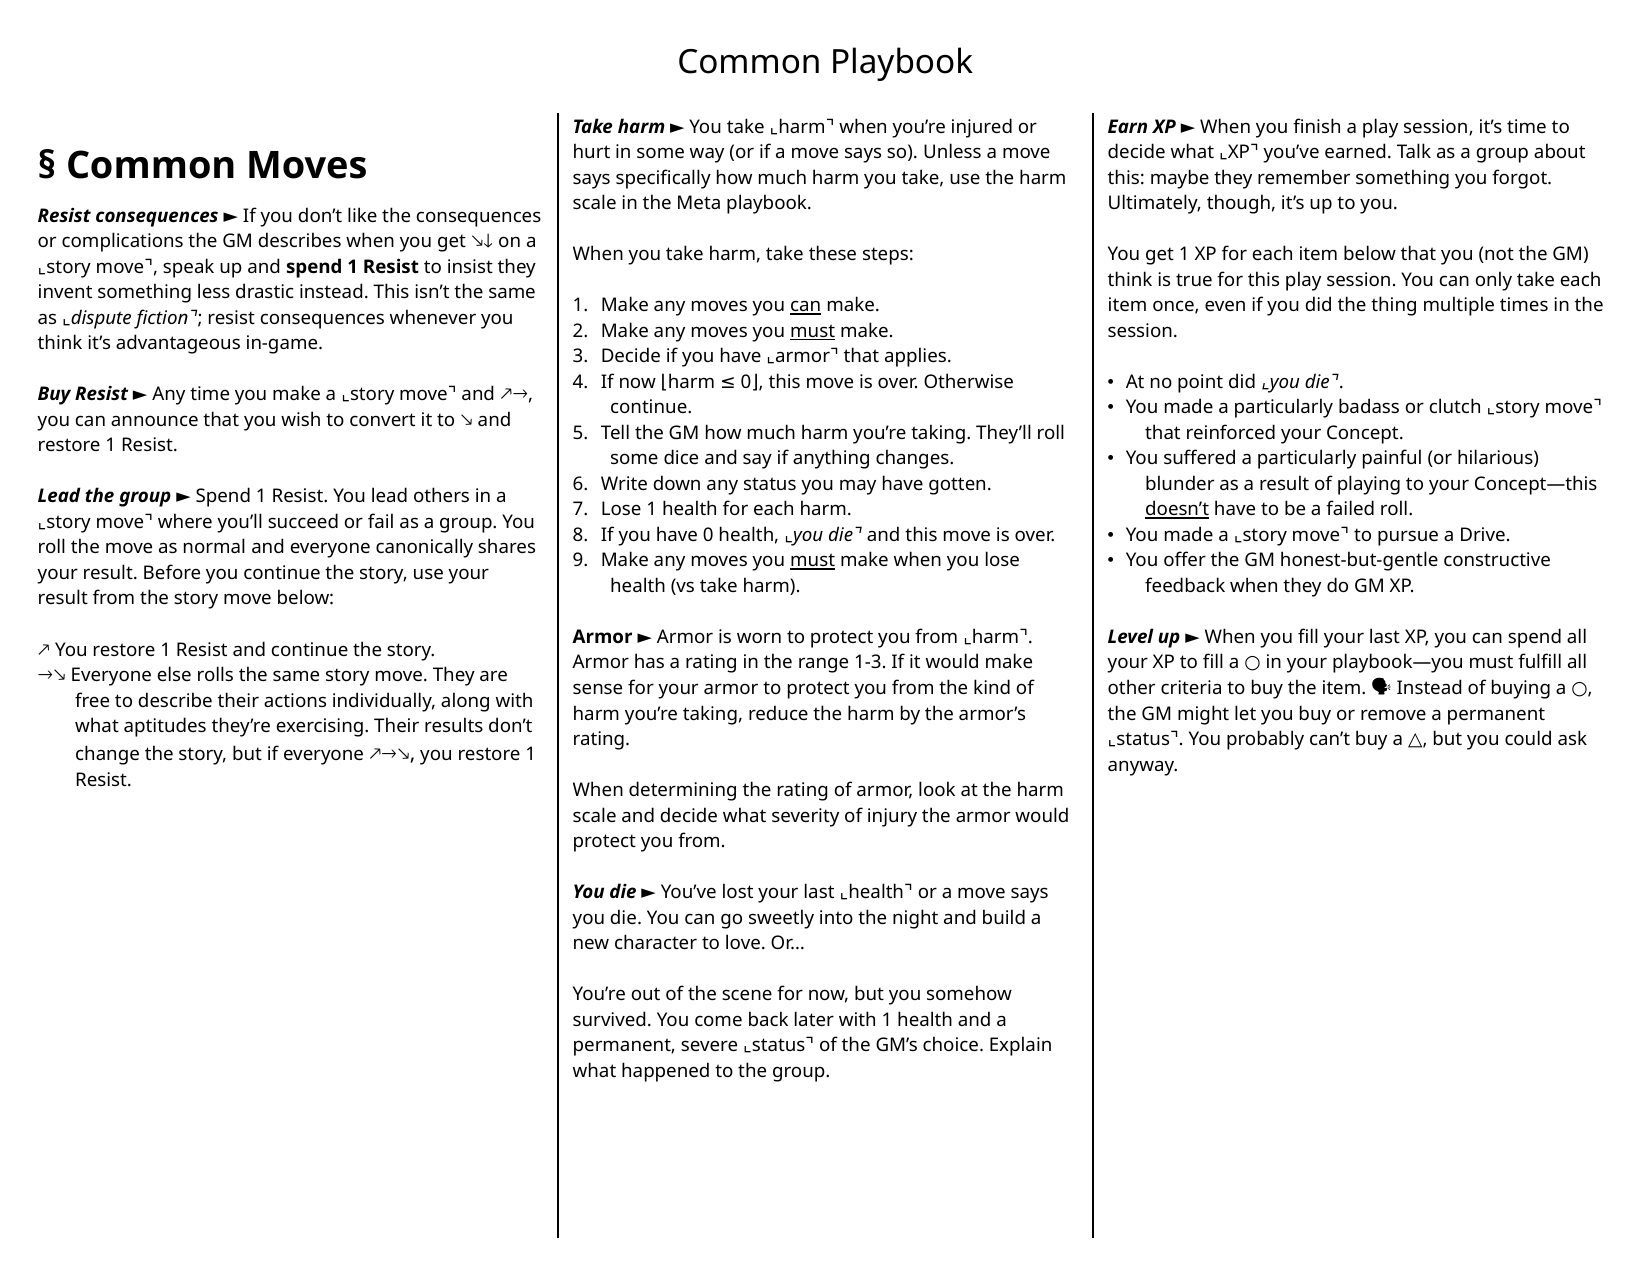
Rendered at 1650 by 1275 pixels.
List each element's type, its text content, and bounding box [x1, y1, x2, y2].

text You get 1 XP for each item below that you (not the GM) think is true for this play session. You can only take each item once, even if you did the thing multiple times in the session. [1107, 241, 1612, 343]
list Make any moves you must make when you lose health (vs take harm). [572, 547, 1077, 598]
list Write down any status you may have gotten. [572, 470, 1077, 496]
list Decide if you have ⌞armor⌝ that applies. [572, 343, 1077, 368]
list If now ⌊harm ≤ 0⌋, this move is over. Otherwise continue. [572, 368, 1077, 419]
text When you take harm, take these steps: [572, 241, 1077, 266]
text 🡕 You restore 1 Resist and continue the story. [37, 636, 542, 661]
text You die ► You’ve lost your last ⌞health⌝ or a move says you die. You can go sweetly into the night and build a new character to love. Or… [572, 878, 1077, 955]
text Armor ► Armor is worn to protect you from ⌞harm⌝. Armor has a rating in the range 1-3. If it would make sense for your armor to protect you from the kind of harm you’re taking, reduce the harm by the armor’s rating. [572, 623, 1077, 751]
list If you have 0 health, ⌞you die⌝ and this move is over. [572, 521, 1077, 547]
list Tell the GM how much harm you’re taking. They’ll roll some dice and say if anything changes. [572, 419, 1077, 470]
list Make any moves you can make. [572, 292, 1077, 317]
list At no point did ⌞you die⌝. [1107, 368, 1612, 394]
list Make any moves you must make. [572, 317, 1077, 343]
text Earn XP ► When you finish a play session, it’s time to decide what ⌞XP⌝ you’ve earned. Talk as a group about this: maybe they remember something you forgot. Ultimately, though, it’s up to you. [1107, 113, 1612, 215]
list You offer the GM honest-but-gentle constructive feedback when they do GM XP. [1107, 547, 1612, 598]
list You suffered a particularly painful (or hilarious) blunder as a result of playing to your Concept—this doesn’t have to be a failed roll. [1107, 445, 1612, 521]
text Take harm ► You take ⌞harm⌝ when you’re injured or hurt in some way (or if a move says so). Unless a move says specifically how much harm you take, use the harm scale in the Meta playbook. [572, 113, 1077, 215]
list Lose 1 health for each harm. [572, 496, 1077, 521]
text When determining the rating of armor, look at the harm scale and decide what severity of injury the armor would protect you from. [572, 776, 1077, 853]
text Buy Resist ► Any time you make a ⌞story move⌝ and 🡕🡒, you can announce that you wish to convert it to 🡖 and restore 1 Resist. [37, 381, 542, 457]
text 🡒🡖 Everyone else rolls the same story move. They are free to describe their actions individually, along with what aptitudes they’re exercising. Their results don’t change the story, but if everyone 🡕🡒🡖, you restore 1 Resist. [37, 661, 542, 792]
text Resist consequences ► If you don’t like the consequences or complications the GM describes when you get 🡖🡓 on a ⌞story move⌝, speak up and spend 1 Resist to insist they invent something less drastic instead. This isn’t the same as ⌞dispute fiction⌝; resist consequences whenever you think it’s advantageous in-game. [37, 202, 542, 355]
subtitle § Common Moves [37, 138, 542, 189]
list You made a particularly badass or clutch ⌞story move⌝ that reinforced your Concept. [1107, 394, 1612, 445]
text Level up ► When you fill your last XP, you can spend all your XP to fill a ○ in your playbook—you must fulfill all other criteria to buy the item. 🗣 Instead of buying a ○, the GM might let you buy or remove a permanent ⌞status⌝. You probably can’t buy a △, but you could ask anyway. [1107, 623, 1612, 776]
text You’re out of the scene for now, but you somehow survived. You come back later with 1 health and a permanent, severe ⌞status⌝ of the GM’s choice. Explain what happened to the group. [572, 981, 1077, 1083]
text Lead the group ► Spend 1 Resist. You lead others in a ⌞story move⌝ where you’ll succeed or fail as a group. You roll the move as normal and everyone canonically shares your result. Before you continue the story, use your result from the story move below: [37, 483, 542, 610]
list You made a ⌞story move⌝ to pursue a Drive. [1107, 521, 1612, 547]
